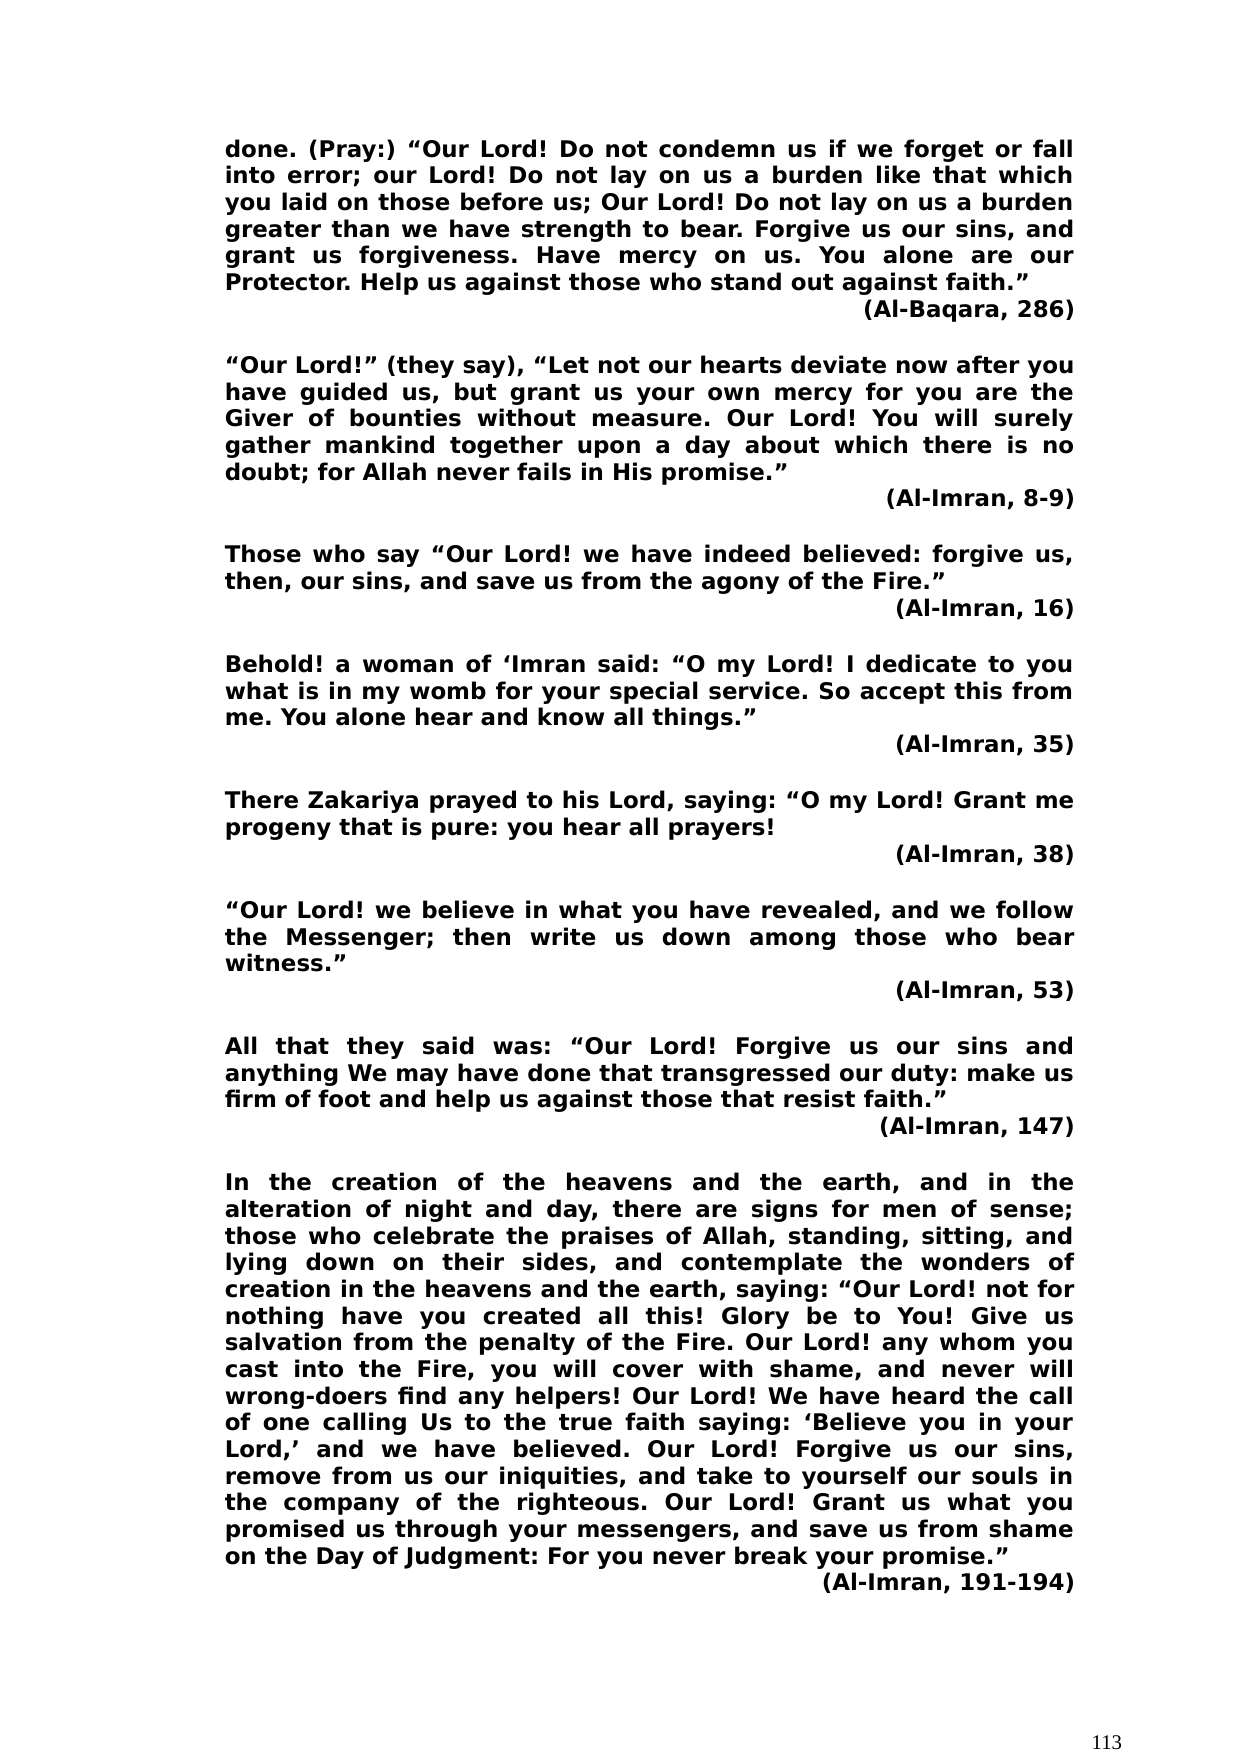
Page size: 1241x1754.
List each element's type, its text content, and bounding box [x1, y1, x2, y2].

text Those who say “Our Lord! we have indeed believed: forgive us, then, our sins, and save us from the agony of the Fire.” [224, 542, 1075, 595]
text “Our Lord! we believe in what you have revealed, and we follow the Messenger; then write us down among those who bear witness.” [224, 897, 1075, 977]
text (Al-Imran, 191-194) [224, 1569, 1075, 1596]
text (Al-Imran, 147) [224, 1113, 1075, 1140]
text In the creation of the heavens and the earth, and in the alteration of night and day, there are signs for men of sense; those who celebrate the praises of Allah, standing, sitting, and lying down on their sides, and contemplate the wonders of creation in the heavens and the earth, saying: “Our Lord! not for nothing have you created all this! Glory be to You! Give us salvation from the penalty of the Fire. Our Lord! any whom you cast into the Fire, you will cover with shame, and never will wrong-doers find any helpers! Our Lord! We have heard the call of one calling Us to the true faith saying: ‘Believe you in your Lord,’ and we have believed. Our Lord! Forgive us our sins, remove from us our iniquities, and take to yourself our souls in the company of the righteous. Our Lord! Grant us what you promised us through your messengers, and save us from shame on the Day of Judgment: For you never break your promise.” [224, 1169, 1075, 1569]
text (Al-Imran, 38) [224, 841, 1075, 867]
text (Al-Imran, 53) [224, 977, 1075, 1004]
text There Zakariya prayed to his Lord, saying: “O my Lord! Grant me progeny that is pure: you hear all prayers! [224, 787, 1075, 841]
text (Al-Baqara, 286) [224, 296, 1075, 322]
text done. (Pray:) “Our Lord! Do not condemn us if we forget or fall into error; our Lord! Do not lay on us a burden like that which you laid on those before us; Our Lord! Do not lay on us a burden greater than we have strength to bear. Forgive us our sins, and grant us forgiveness. Have mercy on us. You alone are our Protector. Help us against those who stand out against faith.” [224, 136, 1075, 296]
text All that they said was: “Our Lord! Forgive us our sins and anything We may have done that transgressed our duty: make us firm of foot and help us against those that resist faith.” [224, 1033, 1075, 1113]
text (Al-Imran, 16) [224, 595, 1075, 622]
text (Al-Imran, 35) [224, 731, 1075, 758]
text “Our Lord!” (they say), “Let not our hearts deviate now after you have guided us, but grant us your own mercy for you are the Giver of bounties without measure. Our Lord! You will surely gather mankind together upon a day about which there is no doubt; for Allah never fails in His promise.” [224, 352, 1075, 485]
text (Al-Imran, 8-9) [224, 485, 1075, 512]
text Behold! a woman of ‘Imran said: “O my Lord! I dedicate to you what is in my womb for your special service. So accept this from me. You alone hear and know all things.” [224, 651, 1075, 731]
